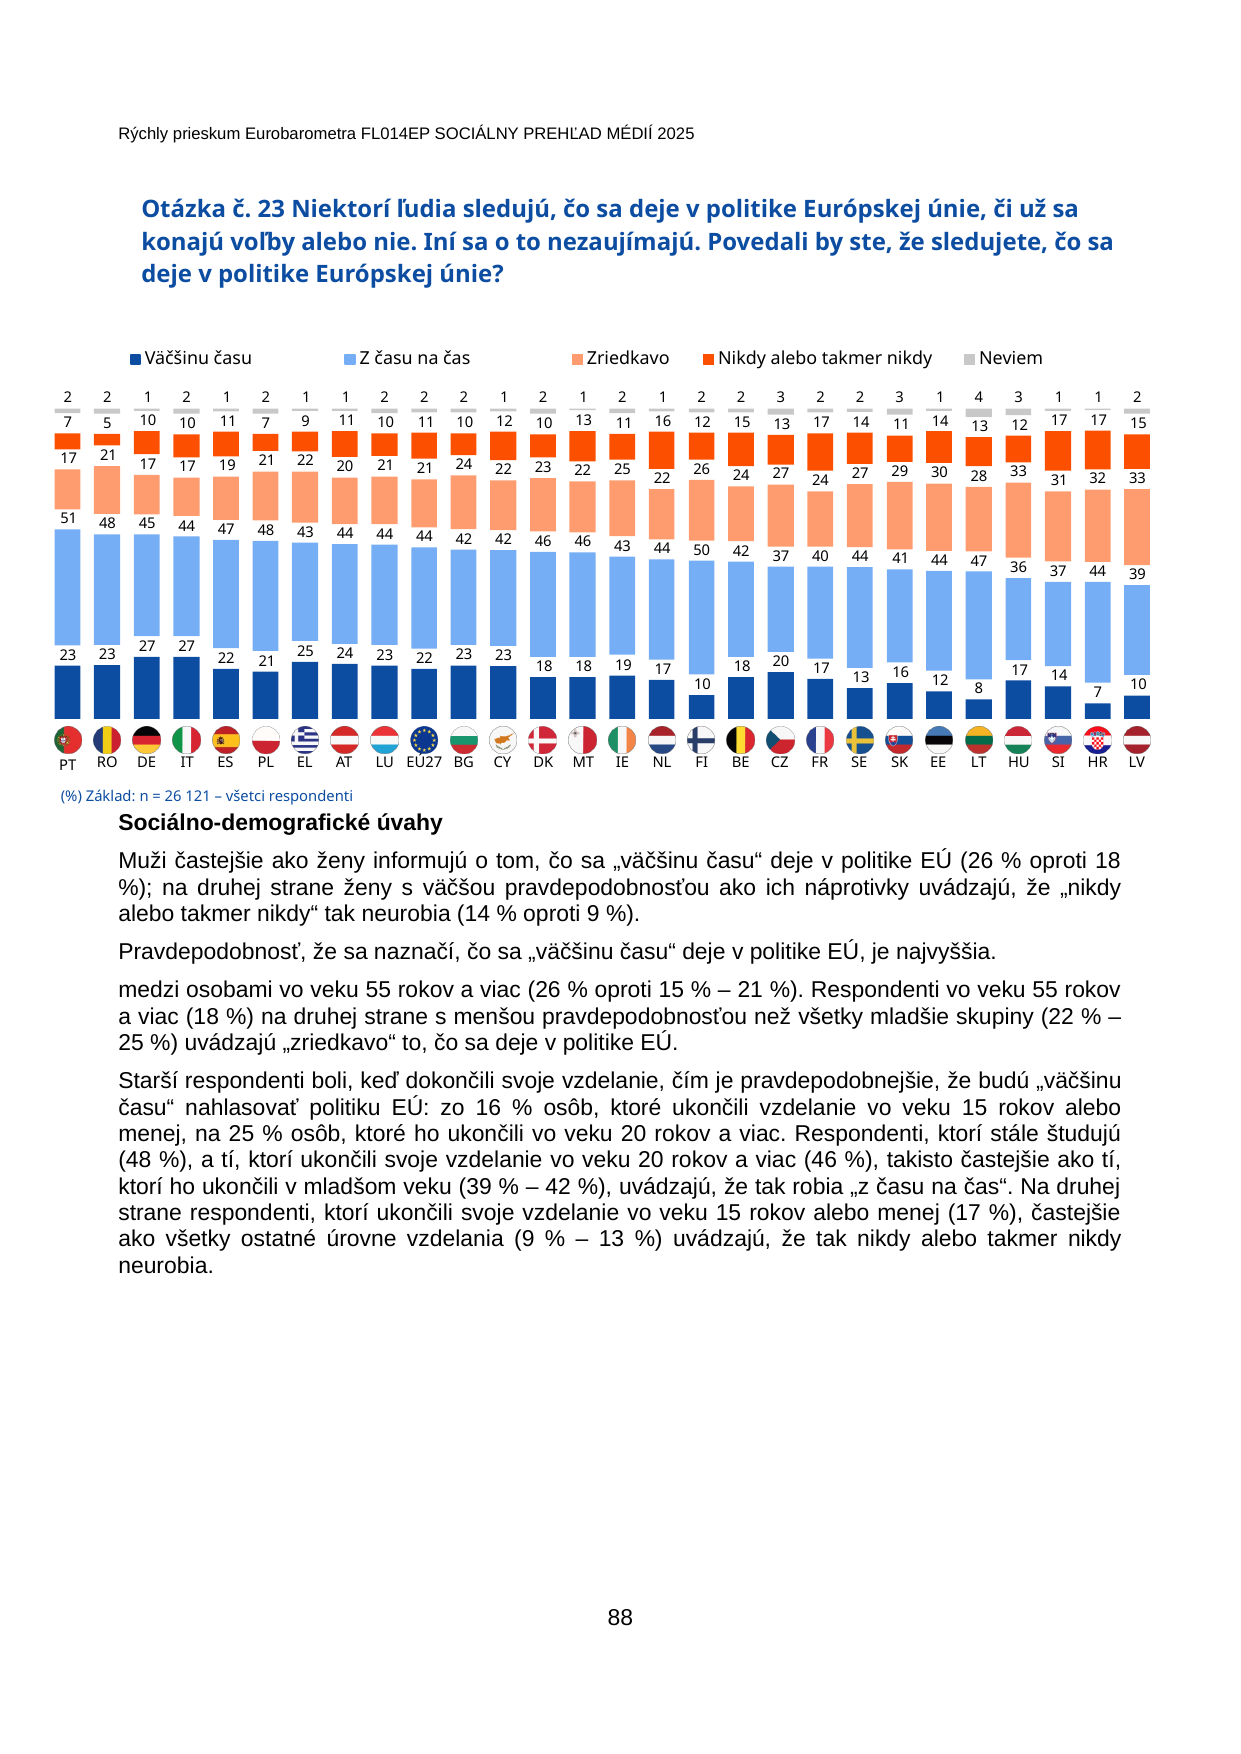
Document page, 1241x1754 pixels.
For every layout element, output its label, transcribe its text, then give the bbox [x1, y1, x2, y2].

text medzi osobami vo veku 55 rokov a viac (26 % oproti 15 % – 21 %). Respondenti vo veku 55 rokov a viac (18 %) na druhej strane s menšou pravdepodobnosťou než všetky mladšie skupiny (22 % – 25 %) uvádzajú „zriedkavo“ to, čo sa deje v politike EÚ. [118, 976, 1122, 1055]
picture [212, 726, 240, 754]
picture [291, 726, 319, 754]
picture [252, 726, 280, 754]
picture [925, 726, 953, 754]
picture [687, 726, 715, 754]
picture [766, 726, 795, 754]
picture [885, 726, 913, 754]
picture [172, 726, 201, 754]
picture [1004, 726, 1032, 754]
picture [410, 726, 438, 754]
picture [965, 726, 993, 754]
picture [1044, 726, 1072, 754]
text Sociálno-demografické úvahy [118, 184, 1122, 835]
text Muži častejšie ako ženy informujú o tom, čo sa „väčšinu času“ deje v politike EÚ (26 % oproti 18 %); na druhej strane ženy s väčšou pravdepodobnosťou ako ich náprotivky uvádzajú, že „nikdy alebo takmer nikdy“ tak neurobia (14 % oproti 9 %). [118, 847, 1122, 926]
picture [608, 726, 636, 754]
picture [568, 726, 597, 754]
text Starší respondenti boli, keď dokončili svoje vzdelanie, čím je pravdepodobnejšie, že budú „väčšinu času“ nahlasovať politiku EÚ: zo 16 % osôb, ktoré ukončili vzdelanie vo veku 15 rokov alebo menej, na 25 % osôb, ktoré ho ukončili vo veku 20 rokov a viac. Respondenti, ktorí stále študujú (48 %), a tí, ktorí ukončili svoje vzdelanie vo veku 20 rokov a viac (46 %), takisto častejšie ako tí, ktorí ho ukončili v mladšom veku (39 % – 42 %), uvádzajú, že tak robia „z času na čas“. Na druhej strane respondenti, ktorí ukončili svoje vzdelanie vo veku 15 rokov alebo menej (17 %), častejšie ako všetky ostatné úrovne vzdelania (9 % – 13 %) uvádzajú, že tak nikdy alebo takmer nikdy neurobia. [118, 1067, 1122, 1278]
picture [528, 726, 557, 754]
picture [648, 726, 676, 754]
text Pravdepodobnosť, že sa naznačí, čo sa „väčšinu času“ deje v politike EÚ, je najvyššia. [118, 938, 1122, 964]
picture [450, 726, 478, 754]
picture [330, 726, 359, 754]
picture [1123, 726, 1151, 754]
picture [1083, 726, 1112, 754]
picture [806, 726, 834, 754]
picture [370, 726, 399, 754]
picture [489, 726, 517, 754]
picture [846, 726, 874, 754]
picture [726, 726, 755, 754]
picture [132, 726, 161, 754]
picture [93, 726, 121, 754]
picture [54, 726, 82, 754]
